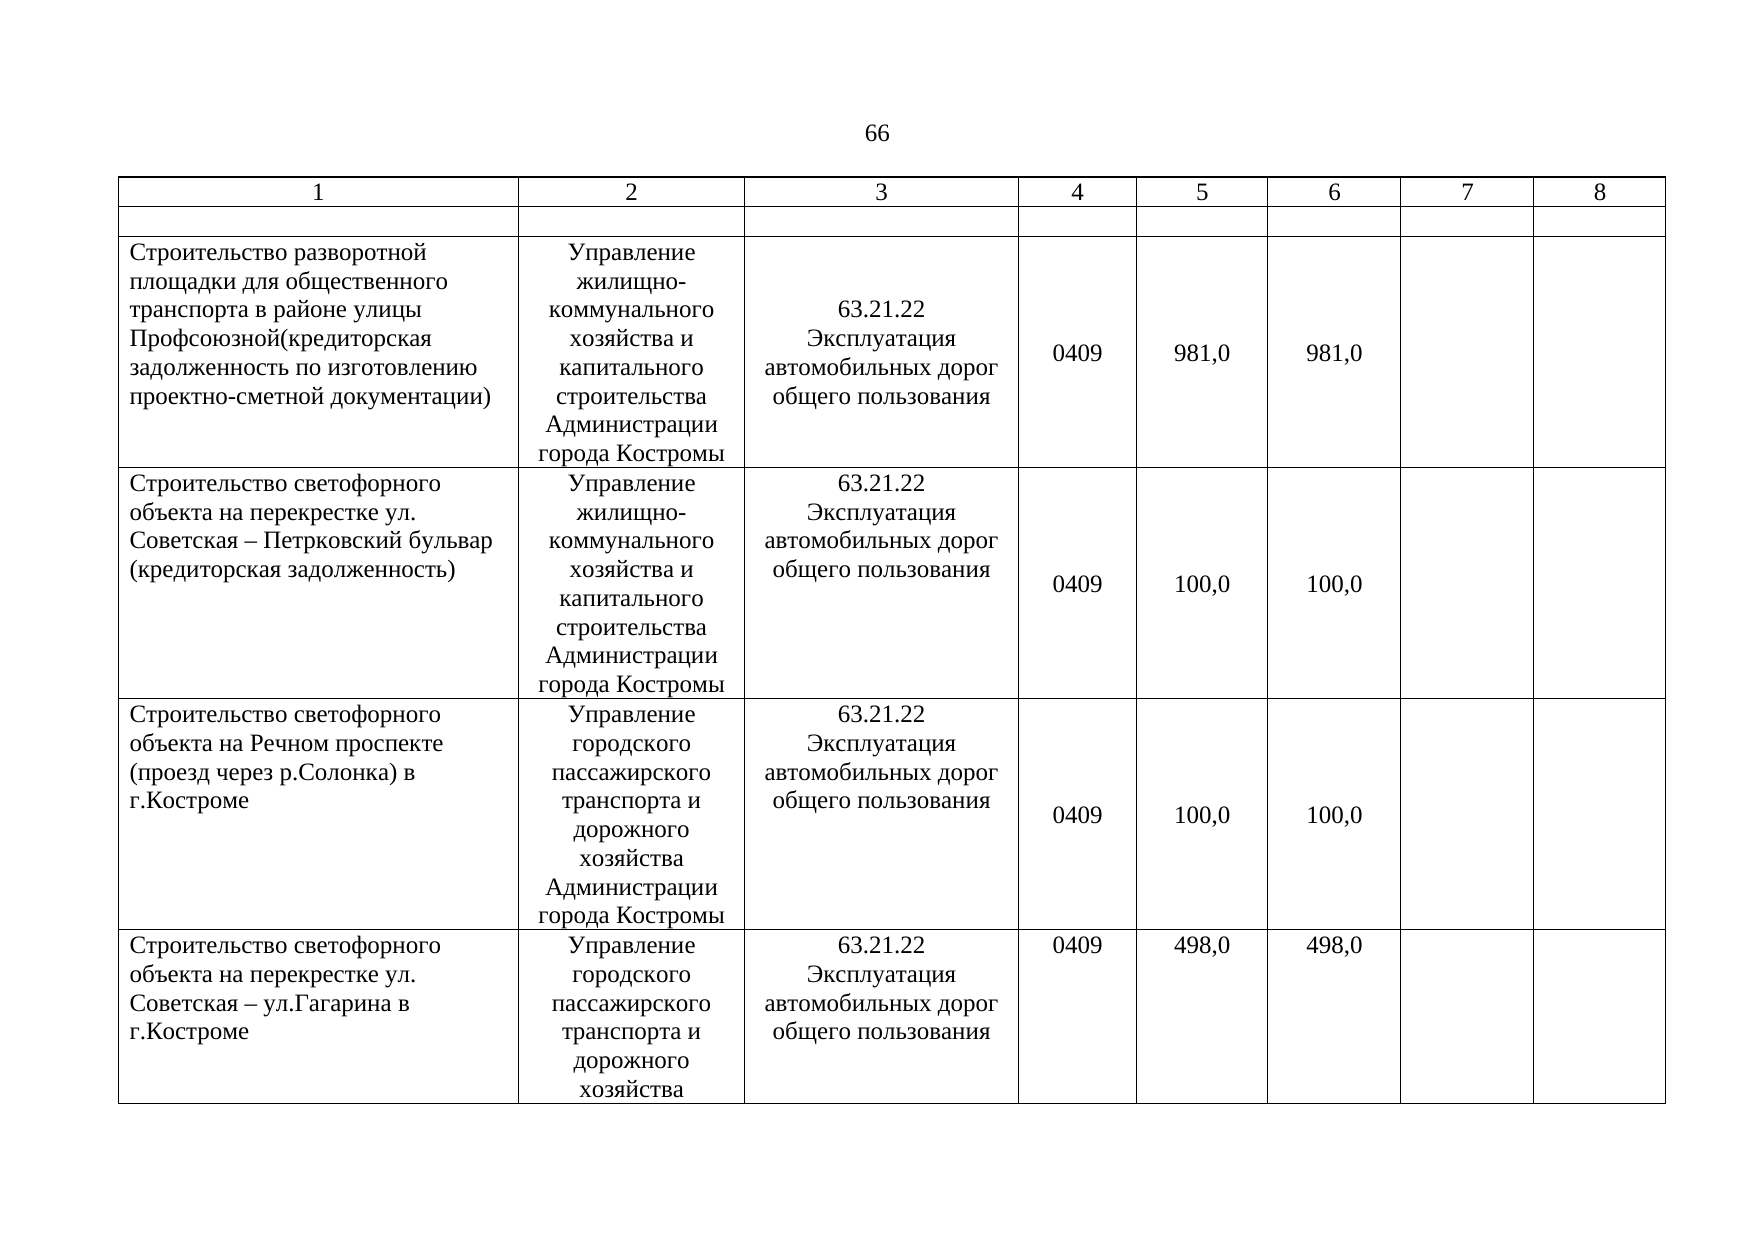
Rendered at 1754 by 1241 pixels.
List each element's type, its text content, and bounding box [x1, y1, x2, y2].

table_cell Управление городского пассажирского транспорта и дорожного хозяйства [519, 930, 744, 1103]
table_cell [1401, 237, 1533, 467]
table_cell Строительство светофорного объекта на Речном проспекте (проезд через р.Солонка) в г.Костроме [119, 699, 518, 929]
table_cell 0409 [1019, 699, 1136, 929]
table_cell Управление жилищно-коммунального хозяйства и капитального строительства Администрации города Костромы [519, 237, 744, 467]
table_cell 63.21.22 Эксплуатация автомобильных дорог общего пользования [745, 237, 1018, 467]
table_cell Строительство светофорного объекта на перекрестке ул. Советская – Петрковский бульвар (кредиторская задолженность) [119, 468, 518, 698]
table_cell 498,0 [1137, 930, 1267, 1103]
table_cell [1401, 468, 1533, 698]
table_cell [1534, 930, 1665, 1103]
table_header 4 [1019, 178, 1136, 206]
table_cell 100,0 [1137, 699, 1267, 929]
table_cell 981,0 [1137, 237, 1267, 467]
table_cell [1534, 699, 1665, 929]
table_cell [119, 207, 518, 236]
table_cell 0409 [1019, 468, 1136, 698]
table_cell Управление жилищно-коммунального хозяйства и капитального строительства Администрации города Костромы [519, 468, 744, 698]
table_cell [1666, 236, 1712, 467]
table_cell 63.21.22 Эксплуатация автомобильных дорог общего пользования [745, 699, 1018, 929]
table_cell [1401, 699, 1533, 929]
table_cell 0409 [1019, 930, 1136, 1103]
table_cell [1137, 207, 1267, 236]
table_cell 0409 [1019, 237, 1136, 467]
table_cell [745, 207, 1018, 236]
table_cell [1666, 698, 1712, 929]
table_cell Строительство светофорного объекта на перекрестке ул. Советская – ул.Гагарина в г.Костроме [119, 930, 518, 1103]
table_cell Управление городского пассажирского транспорта и дорожного хозяйства Администрации города Костромы [519, 699, 744, 929]
table_cell Строительство разворотной площадки для общественного транспорта в районе улицы Профсоюзной(кредиторская задолженность по изготовлению проектно-сметной документации) [119, 237, 518, 467]
table_cell [1019, 207, 1136, 236]
table_cell 100,0 [1137, 468, 1267, 698]
table_cell 498,0 [1268, 930, 1400, 1103]
table_cell 981,0 [1268, 237, 1400, 467]
table_header 1 [119, 178, 518, 206]
table_cell 100,0 [1268, 468, 1400, 698]
table_cell [1666, 206, 1712, 236]
table_cell [1666, 467, 1712, 698]
table_header 5 [1137, 178, 1267, 206]
table_header [1666, 176, 1712, 206]
table_header 8 [1534, 178, 1665, 206]
table_header 3 [745, 178, 1018, 206]
table_cell [519, 207, 744, 236]
table_header 2 [519, 178, 744, 206]
table_header 7 [1401, 178, 1533, 206]
table_cell [1401, 207, 1533, 236]
table_cell 63.21.22 Эксплуатация автомобильных дорог общего пользования [745, 930, 1018, 1103]
table_cell [1534, 237, 1665, 467]
table_cell [1401, 930, 1533, 1103]
table_cell 100,0 [1268, 699, 1400, 929]
table_cell [1534, 468, 1665, 698]
table_cell [1534, 207, 1665, 236]
table_cell [1268, 207, 1400, 236]
table_header 6 [1268, 178, 1400, 206]
table_cell [1666, 929, 1712, 1103]
table_cell 63.21.22 Эксплуатация автомобильных дорог общего пользования [745, 468, 1018, 698]
